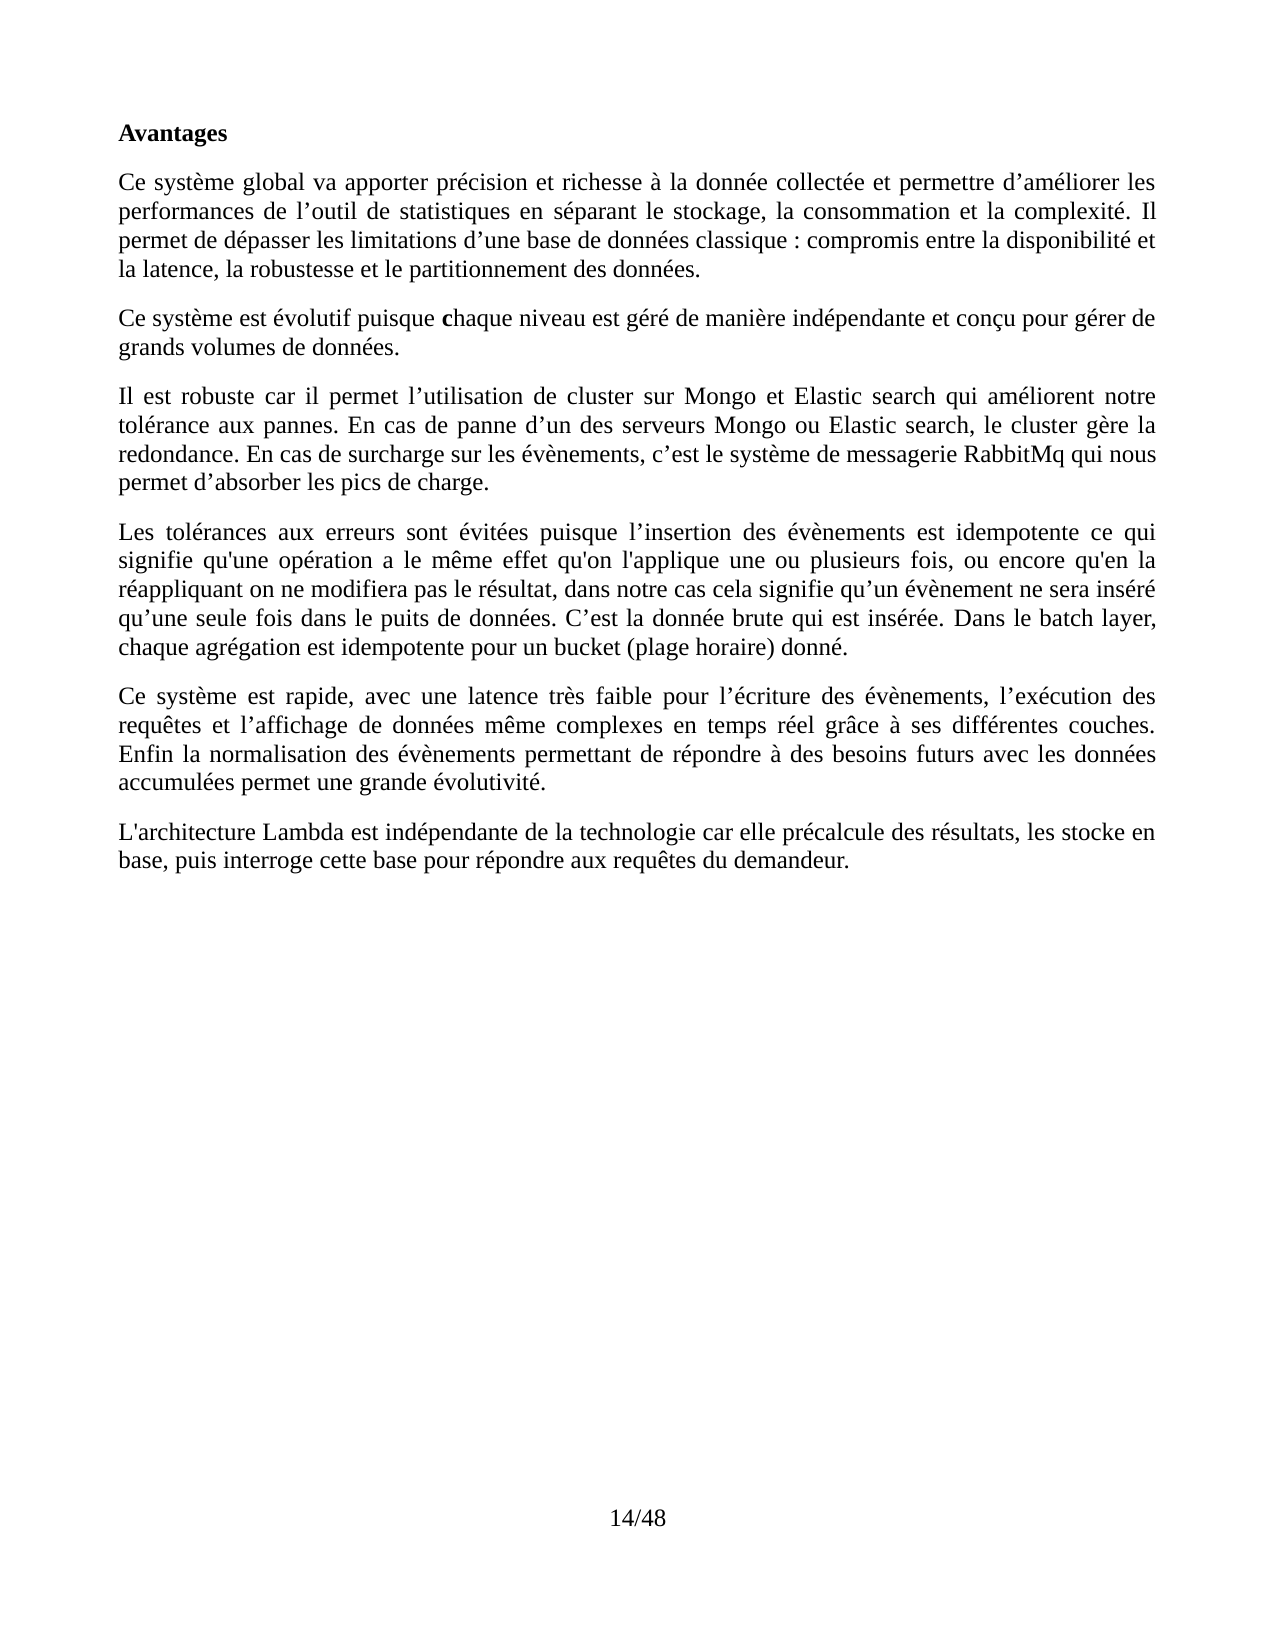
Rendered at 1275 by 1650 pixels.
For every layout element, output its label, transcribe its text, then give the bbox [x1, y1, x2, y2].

text Ce système global va apporter précision et richesse à la donnée collectée et permettre d’améliorer les performances de l’outil de statistiques en séparant le stockage, la consommation et la complexité. Il permet de dépasser les limitations d’une base de données classique : compromis entre la disponibilité et la latence, la robustesse et le partitionnement des données. [118, 167, 1157, 282]
text Les tolérances aux erreurs sont évitées puisque l’insertion des évènements est idempotente ce qui signifie qu'une opération a le même effet qu'on l'applique une ou plusieurs fois, ou encore qu'en la réappliquant on ne modifiera pas le résultat, dans notre cas cela signifie qu’un évènement ne sera inséré qu’une seule fois dans le puits de données. C’est la donnée brute qui est insérée. Dans le batch layer, chaque agrégation est idempotente pour un bucket (plage horaire) donné. [118, 517, 1157, 661]
text L'architecture Lambda est indépendante de la technologie car elle précalcule des résultats, les stocke en base, puis interroge cette base pour répondre aux requêtes du demandeur. [118, 817, 1157, 874]
text Ce système est évolutif puisque chaque niveau est géré de manière indépendante et conçu pour gérer de grands volumes de données. [118, 303, 1157, 361]
text Ce système est rapide, avec une latence très faible pour l’écriture des évènements, l’exécution des requêtes et l’affichage de données même complexes en temps réel grâce à ses différentes couches. Enfin la normalisation des évènements permettant de répondre à des besoins futurs avec les données accumulées permet une grande évolutivité. [118, 681, 1157, 796]
text Il est robuste car il permet l’utilisation de cluster sur Mongo et Elastic search qui améliorent notre tolérance aux pannes. En cas de panne d’un des serveurs Mongo ou Elastic search, le cluster gère la redondance. En cas de surcharge sur les évènements, c’est le système de messagerie RabbitMq qui nous permet d’absorber les pics de charge. [118, 381, 1157, 496]
text Avantages [118, 118, 1157, 147]
